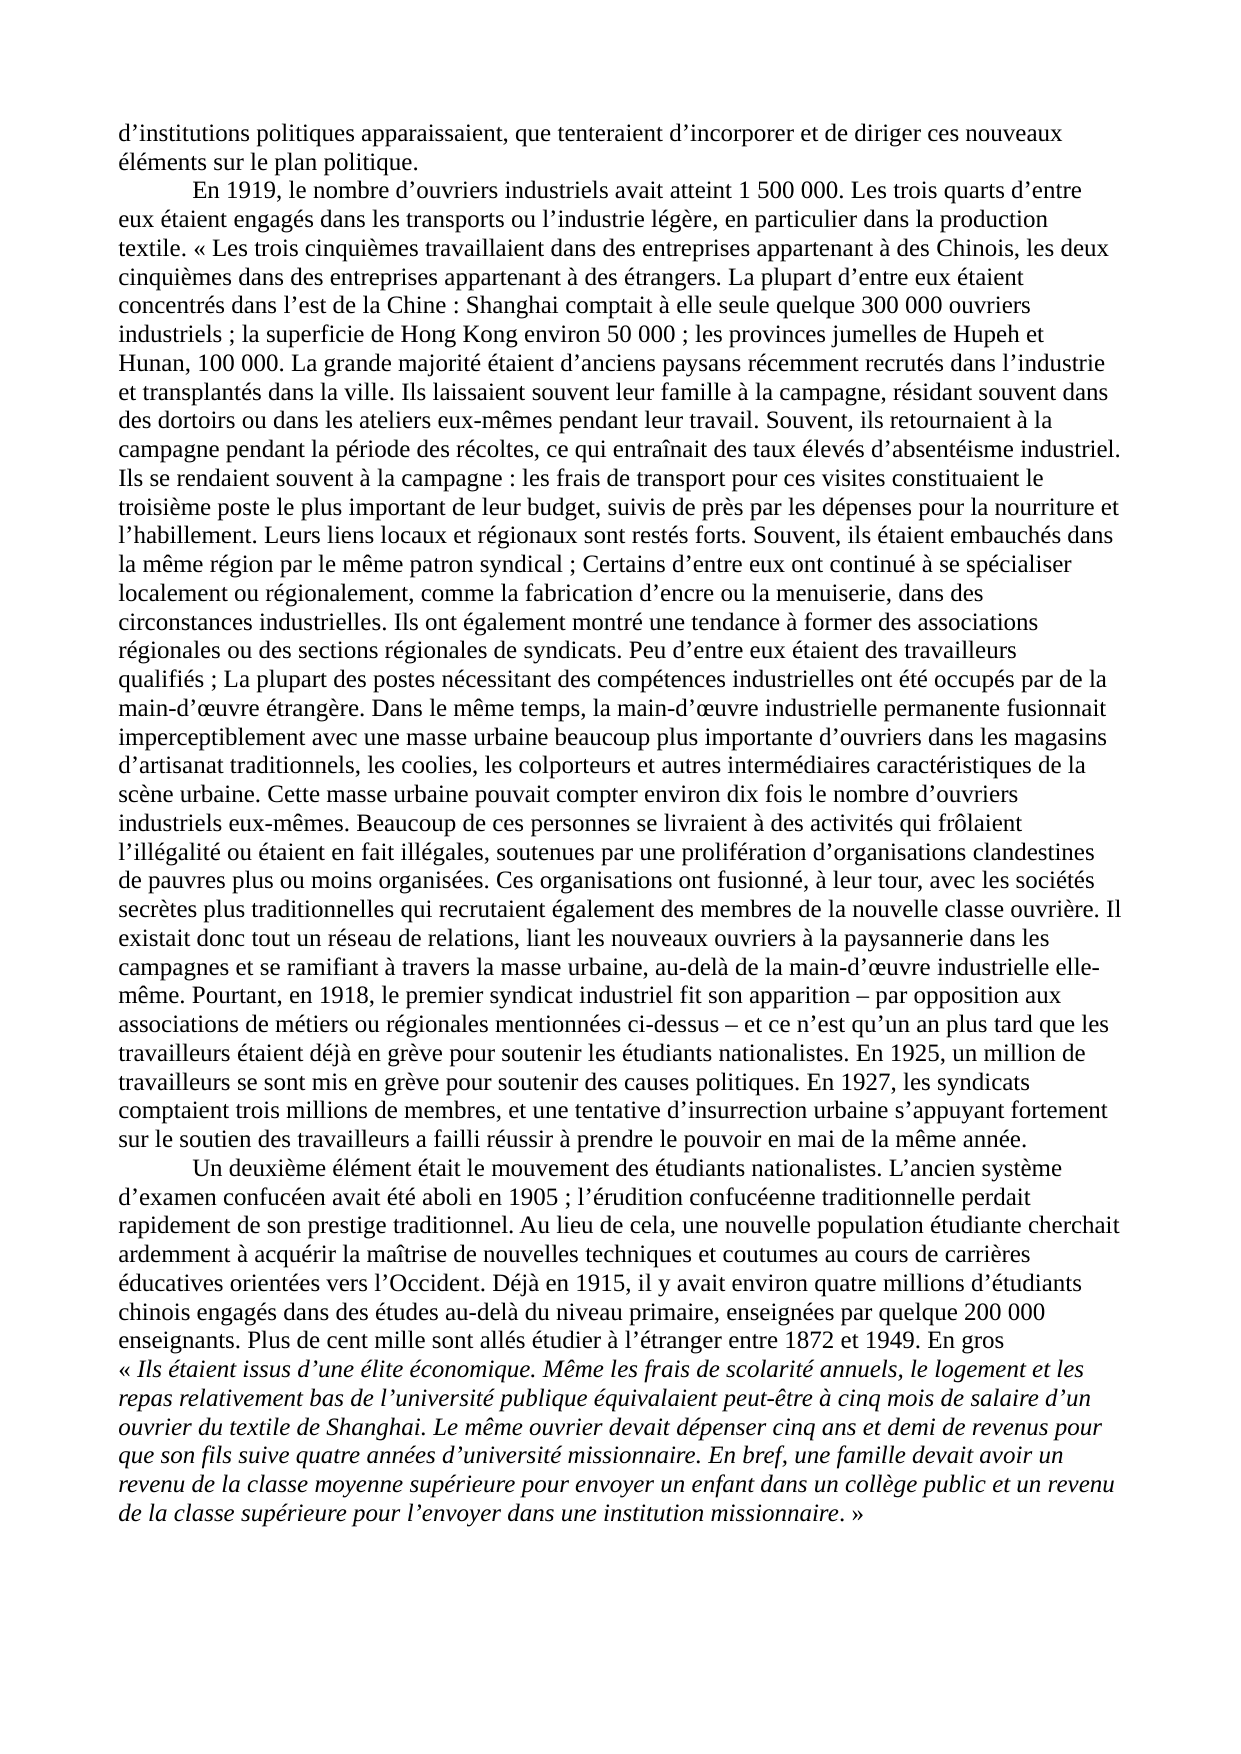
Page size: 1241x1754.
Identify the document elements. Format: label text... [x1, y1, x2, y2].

text En 1919, le nombre d’ouvriers industriels avait atteint 1 500 000. Les trois quarts d’entre eux étaient engagés dans les transports ou l’industrie légère, en particulier dans la production textile. « Les trois cinquièmes travaillaient dans des entreprises appartenant à des Chinois, les deux cinquièmes dans des entreprises appartenant à des étrangers. La plupart d’entre eux étaient concentrés dans l’est de la Chine : Shanghai comptait à elle seule quelque 300 000 ouvriers industriels ; la superficie de Hong Kong environ 50 000 ; les provinces jumelles de Hupeh et Hunan, 100 000. La grande majorité étaient d’anciens paysans récemment recrutés dans l’industrie et transplantés dans la ville. Ils laissaient souvent leur famille à la campagne, résidant souvent dans des dortoirs ou dans les ateliers eux-mêmes pendant leur travail. Souvent, ils retournaient à la campagne pendant la période des récoltes, ce qui entraînait des taux élevés d’absentéisme industriel. Ils se rendaient souvent à la campagne : les frais de transport pour ces visites constituaient le troisième poste le plus important de leur budget, suivis de près par les dépenses pour la nourriture et l’habillement. Leurs liens locaux et régionaux sont restés forts. Souvent, ils étaient embauchés dans la même région par le même patron syndical ; Certains d’entre eux ont continué à se spécialiser localement ou régionalement, comme la fabrication d’encre ou la menuiserie, dans des circonstances industrielles. Ils ont également montré une tendance à former des associations régionales ou des sections régionales de syndicats. Peu d’entre eux étaient des travailleurs qualifiés ; La plupart des postes nécessitant des compétences industrielles ont été occupés par de la main-d’œuvre étrangère. Dans le même temps, la main-d’œuvre industrielle permanente fusionnait imperceptiblement avec une masse urbaine beaucoup plus importante d’ouvriers dans les magasins d’artisanat traditionnels, les coolies, les colporteurs et autres intermédiaires caractéristiques de la scène urbaine. Cette masse urbaine pouvait compter environ dix fois le nombre d’ouvriers industriels eux-mêmes. Beaucoup de ces personnes se livraient à des activités qui frôlaient l’illégalité ou étaient en fait illégales, soutenues par une prolifération d’organisations clandestines de pauvres plus ou moins organisées. Ces organisations ont fusionné, à leur tour, avec les sociétés secrètes plus traditionnelles qui recrutaient également des membres de la nouvelle classe ouvrière. Il existait donc tout un réseau de relations, liant les nouveaux ouvriers à la paysannerie dans les campagnes et se ramifiant à travers la masse urbaine, au-delà de la main-d’œuvre industrielle elle-même. Pourtant, en 1918, le premier syndicat industriel fit son apparition – par opposition aux associations de métiers ou régionales mentionnées ci-dessus – et ce n’est qu’un an plus tard que les travailleurs étaient déjà en grève pour soutenir les étudiants nationalistes. En 1925, un million de travailleurs se sont mis en grève pour soutenir des causes politiques. En 1927, les syndicats comptaient trois millions de membres, et une tentative d’insurrection urbaine s’appuyant fortement sur le soutien des travailleurs a failli réussir à prendre le pouvoir en mai de la même année. [118, 176, 1122, 1153]
text « Ils étaient issus d’une élite économique. Même les frais de scolarité annuels, le logement et les repas relativement bas de l’université publique équivalaient peut-être à cinq mois de salaire d’un ouvrier du textile de Shanghai. Le même ouvrier devait dépenser cinq ans et demi de revenus pour que son fils suive quatre années d’université missionnaire. En bref, une famille devait avoir un revenu de la classe moyenne supérieure pour envoyer un enfant dans un collège public et un revenu de la classe supérieure pour l’envoyer dans une institution missionnaire. » [118, 1354, 1122, 1527]
text d’institutions politiques apparaissaient, que tenteraient d’incorporer et de diriger ces nouveaux éléments sur le plan politique. [118, 118, 1122, 176]
text Un deuxième élément était le mouvement des étudiants nationalistes. L’ancien système d’examen confucéen avait été aboli en 1905 ; l’érudition confucéenne traditionnelle perdait rapidement de son prestige traditionnel. Au lieu de cela, une nouvelle population étudiante cherchait ardemment à acquérir la maîtrise de nouvelles techniques et coutumes au cours de carrières éducatives orientées vers l’Occident. Déjà en 1915, il y avait environ quatre millions d’étudiants chinois engagés dans des études au-delà du niveau primaire, enseignées par quelque 200 000 enseignants. Plus de cent mille sont allés étudier à l’étranger entre 1872 et 1949. En gros [118, 1153, 1122, 1354]
